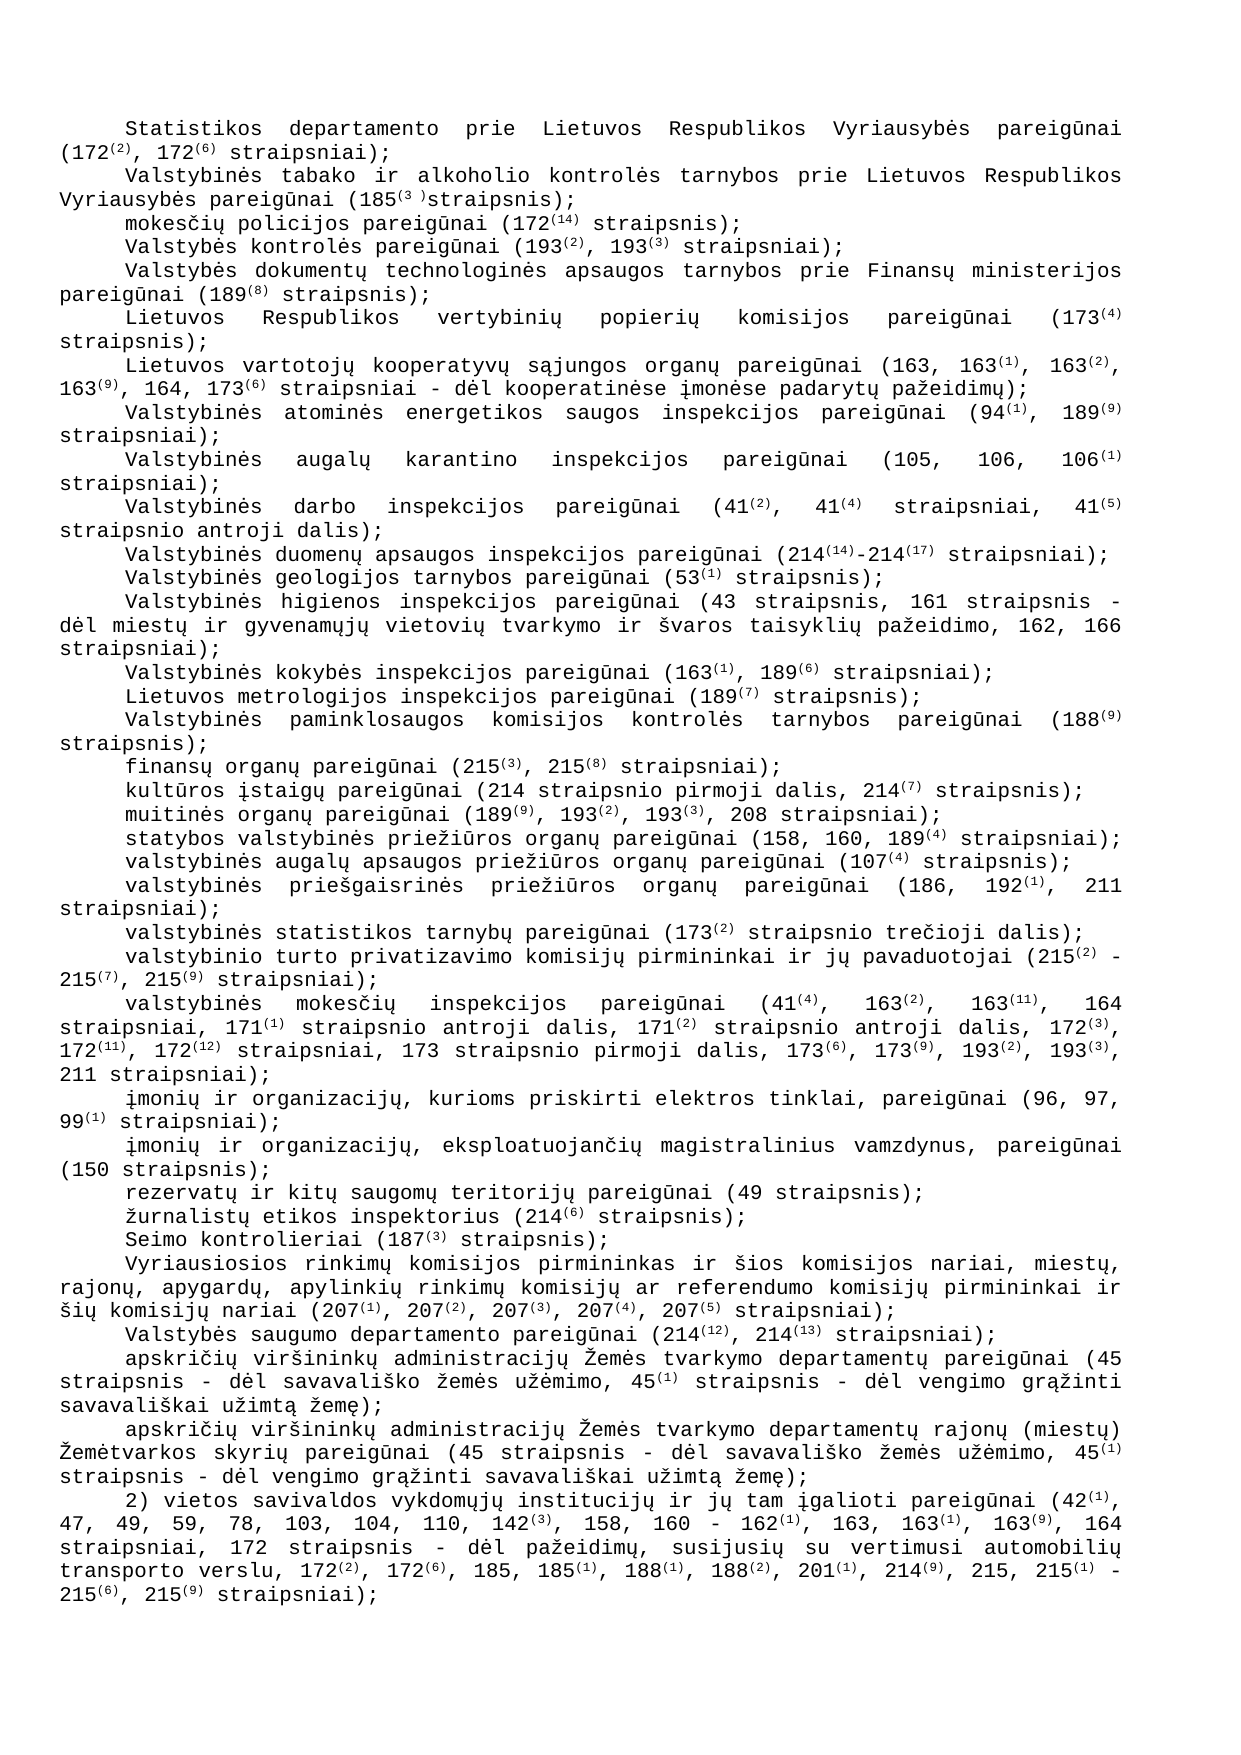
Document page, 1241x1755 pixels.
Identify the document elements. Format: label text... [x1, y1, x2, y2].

text valstybinės priešgaisrinės priežiūros organų pareigūnai (186, 192(1), 211 straipsniai); [59, 875, 1122, 922]
text Valstybės saugumo departamento pareigūnai (214(12), 214(13) straipsniai); [59, 1324, 1122, 1348]
text įmonių ir organizacijų, kurioms priskirti elektros tinklai, pareigūnai (96, 97, 99(1) straipsniai); [59, 1088, 1122, 1135]
text Seimo kontrolieriai (187(3) straipsnis); [59, 1229, 1122, 1253]
text Valstybinės darbo inspekcijos pareigūnai (41(2), 41(4) straipsniai, 41(5) straipsnio antroji dalis); [59, 496, 1122, 544]
text Valstybinės higienos inspekcijos pareigūnai (43 straipsnis, 161 straipsnis - dėl miestų ir gyvenamųjų vietovių tvarkymo ir švaros taisyklių pažeidimo, 162, 166 straipsniai); [59, 591, 1122, 662]
text Valstybinės kokybės inspekcijos pareigūnai (163(1), 189(6) straipsniai); [59, 662, 1122, 686]
text Valstybinės duomenų apsaugos inspekcijos pareigūnai (214(14)-214(17) straipsniai); [59, 544, 1122, 567]
text žurnalistų etikos inspektorius (214(6) straipsnis); [59, 1206, 1122, 1229]
text Lietuvos Respublikos vertybinių popierių komisijos pareigūnai (173(4) straipsnis); [59, 307, 1122, 354]
text Valstybinės geologijos tarnybos pareigūnai (53(1) straipsnis); [59, 567, 1122, 591]
text mokesčių policijos pareigūnai (172(14) straipsnis); [59, 213, 1122, 236]
text Lietuvos vartotojų kooperatyvų sąjungos organų pareigūnai (163, 163(1), 163(2), 163(9), 164, 173(6) straipsniai - dėl kooperatinėse įmonėse padarytų pažeidimų); [59, 354, 1122, 402]
text 2) vietos savivaldos vykdomųjų institucijų ir jų tam įgalioti pareigūnai (42(1), 47, 49, 59, 78, 103, 104, 110, 142(3), 158, 160 - 162(1), 163, 163(1), 163(9), 164 straipsniai, 172 straipsnis - dėl pažeidimų, susijusių su vertimusi automobilių transporto verslu, 172(2), 172(6), 185, 185(1), 188(1), 188(2), 201(1), 214(9), 215, 215(1) - 215(6), 215(9) straipsniai); [59, 1489, 1122, 1608]
text apskričių viršininkų administracijų Žemės tvarkymo departamentų pareigūnai (45 straipsnis - dėl savavališko žemės užėmimo, 45(1) straipsnis - dėl vengimo grąžinti savavališkai užimtą žemę); [59, 1348, 1122, 1419]
text Statistikos departamento prie Lietuvos Respublikos Vyriausybės pareigūnai (172(2), 172(6) straipsniai); [59, 118, 1122, 165]
text valstybinės mokesčių inspekcijos pareigūnai (41(4), 163(2), 163(11), 164 straipsniai, 171(1) straipsnio antroji dalis, 171(2) straipsnio antroji dalis, 172(3), 172(11), 172(12) straipsniai, 173 straipsnio pirmoji dalis, 173(6), 173(9), 193(2), 193(3), 211 straipsniai); [59, 993, 1122, 1088]
text apskričių viršininkų administracijų Žemės tvarkymo departamentų rajonų (miestų) Žemėtvarkos skyrių pareigūnai (45 straipsnis - dėl savavališko žemės užėmimo, 45(1) straipsnis - dėl vengimo grąžinti savavališkai užimtą žemę); [59, 1419, 1122, 1489]
text Valstybės kontrolės pareigūnai (193(2), 193(3) straipsniai); [59, 236, 1122, 260]
text įmonių ir organizacijų, eksploatuojančių magistralinius vamzdynus, pareigūnai (150 straipsnis); [59, 1135, 1122, 1182]
text Valstybinės augalų karantino inspekcijos pareigūnai (105, 106, 106(1) straipsniai); [59, 449, 1122, 496]
text valstybinio turto privatizavimo komisijų pirmininkai ir jų pavaduotojai (215(2) - 215(7), 215(9) straipsniai); [59, 946, 1122, 993]
text Valstybinės paminklosaugos komisijos kontrolės tarnybos pareigūnai (188(9) straipsnis); [59, 709, 1122, 757]
text rezervatų ir kitų saugomų teritorijų pareigūnai (49 straipsnis); [59, 1182, 1122, 1206]
text finansų organų pareigūnai (215(3), 215(8) straipsniai); [59, 757, 1122, 780]
text muitinės organų pareigūnai (189(9), 193(2), 193(3), 208 straipsniai); [59, 804, 1122, 827]
text Valstybės dokumentų technologinės apsaugos tarnybos prie Finansų ministerijos pareigūnai (189(8) straipsnis); [59, 260, 1122, 307]
text statybos valstybinės priežiūros organų pareigūnai (158, 160, 189(4) straipsniai); [59, 827, 1122, 851]
text Vyriausiosios rinkimų komisijos pirmininkas ir šios komisijos nariai, miestų, rajonų, apygardų, apylinkių rinkimų komisijų ar referendumo komisijų pirmininkai ir šių komisijų nariai (207(1), 207(2), 207(3), 207(4), 207(5) straipsniai); [59, 1253, 1122, 1324]
text Valstybinės atominės energetikos saugos inspekcijos pareigūnai (94(1), 189(9) straipsniai); [59, 402, 1122, 449]
text kultūros įstaigų pareigūnai (214 straipsnio pirmoji dalis, 214(7) straipsnis); [59, 780, 1122, 804]
text valstybinės statistikos tarnybų pareigūnai (173(2) straipsnio trečioji dalis); [59, 922, 1122, 946]
text Valstybinės tabako ir alkoholio kontrolės tarnybos prie Lietuvos Respublikos Vyriausybės pareigūnai (185(3 )straipsnis); [59, 165, 1122, 213]
text valstybinės augalų apsaugos priežiūros organų pareigūnai (107(4) straipsnis); [59, 851, 1122, 875]
text Lietuvos metrologijos inspekcijos pareigūnai (189(7) straipsnis); [59, 686, 1122, 709]
